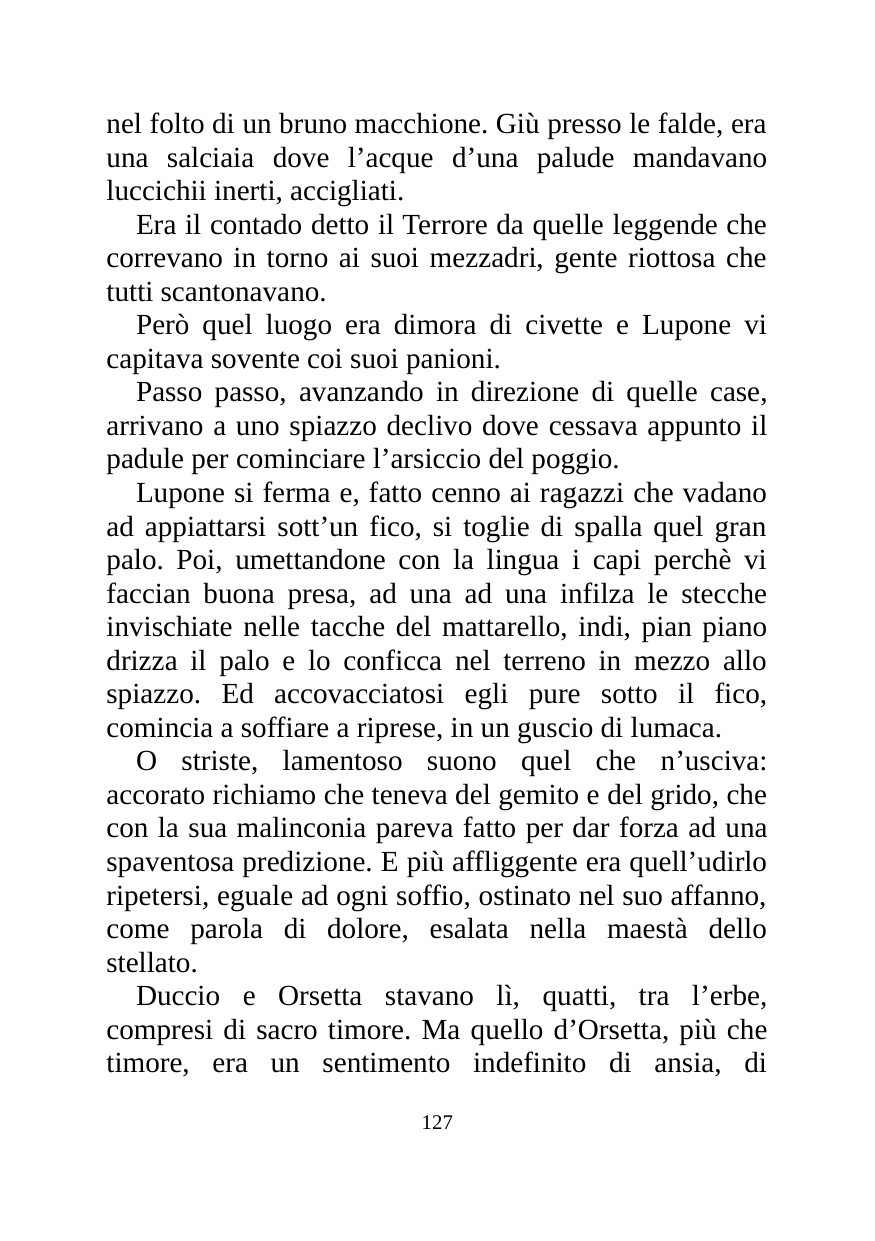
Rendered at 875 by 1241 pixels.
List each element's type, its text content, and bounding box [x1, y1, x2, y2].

text Lupone si ferma e, fatto cenno ai ragazzi che vadano ad appiattarsi sott’un fico, si toglie di spalla quel gran palo. Poi, umettandone con la lingua i capi perchè vi faccian buona presa, ad una ad una infilza le stecche invischiate nelle tacche del mattarello, indi, pian piano drizza il palo e lo conficca nel terreno in mezzo allo spiazzo. Ed accovacciatosi egli pure sotto il fico, comincia a soffiare a riprese, in un guscio di lumaca. [106, 475, 768, 743]
text Passo passo, avanzando in direzione di quelle case, arrivano a uno spiazzo declivo dove cessava appunto il padule per cominciare l’arsiccio del poggio. [106, 374, 768, 475]
text O striste, lamentoso suono quel che n’usciva: accorato richiamo che teneva del gemito e del grido, che con la sua malinconia pareva fatto per dar forza ad una spaventosa predizione. E più affliggente era quell’udirlo ripetersi, eguale ad ogni soffio, ostinato nel suo affanno, come parola di dolore, esalata nella maestà dello stellato. [106, 743, 768, 978]
text nel folto di un bruno macchione. Giù presso le falde, era una salciaia dove l’acque d’una palude mandavano luccichii inerti, accigliati. [106, 106, 768, 207]
text Era il contado detto il Terrore da quelle leggende che correvano in torno ai suoi mezzadri, gente riottosa che tutti scantonavano. [106, 207, 768, 307]
text Però quel luogo era dimora di civette e Lupone vi capitava sovente coi suoi panioni. [106, 307, 768, 374]
text Duccio e Orsetta stavano lì, quatti, tra l’erbe, compresi di sacro timore. Ma quello d’Orsetta, più che timore, era un sentimento indefinito di ansia, di [106, 978, 768, 1079]
